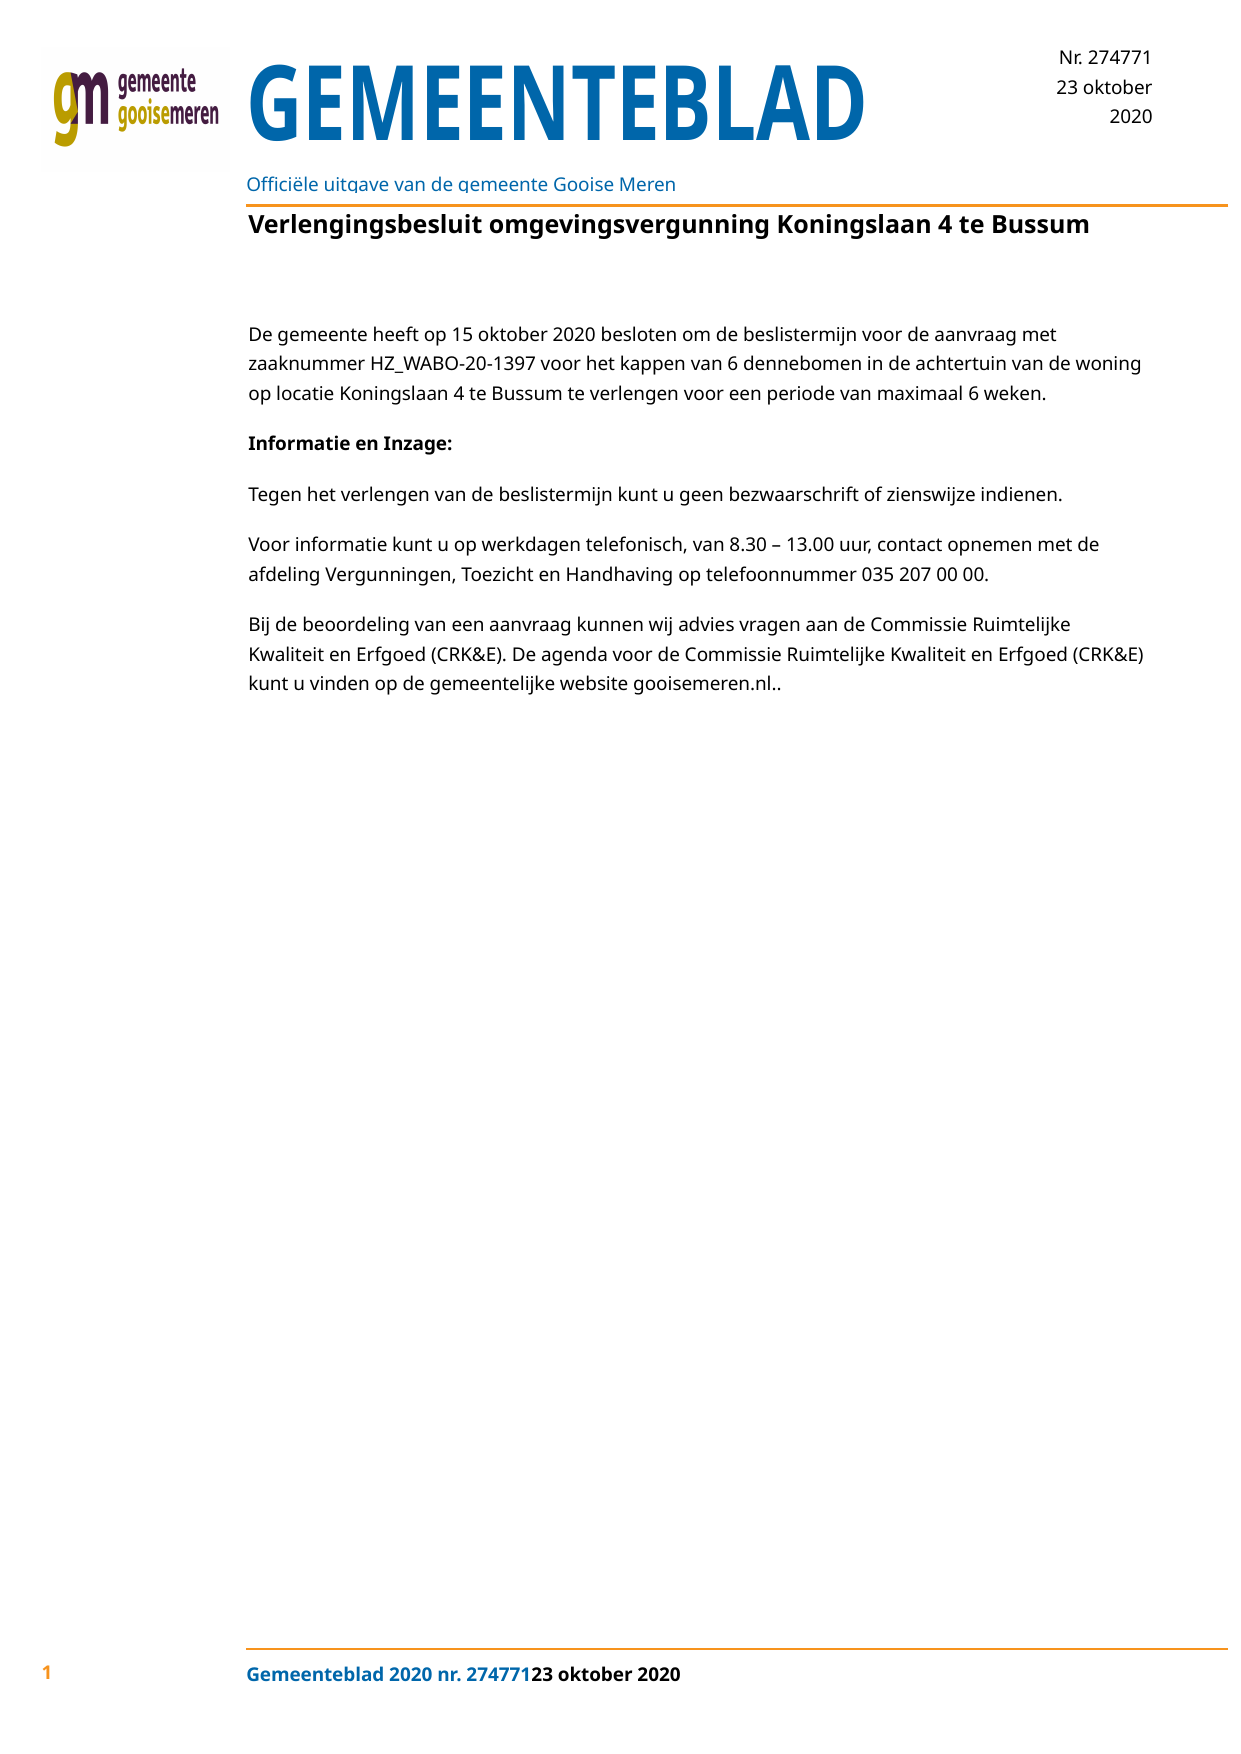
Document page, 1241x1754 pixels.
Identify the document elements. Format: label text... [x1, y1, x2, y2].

picture [41, 47, 231, 172]
text De gemeente heeft op 15 oktober 2020 besloten om de beslistermijn voor de aanvraag met zaaknummer HZ_WABO-20-1397 voor het kappen van 6 dennebomen in de achtertuin van de woning op locatie Koningslaan 4 te Bussum te verlengen voor een periode van maximaal 6 weken. [248, 321, 1152, 406]
text Voor informatie kunt u op werkdagen telefonisch, van 8.30 – 13.00 uur, contact opnemen met de afdeling Vergunningen, Toezicht en Handhaving op telefoonnummer 035 207 00 00. [248, 531, 1152, 586]
text Verlengingsbesluit omgevingsvergunning Koningslaan 4 te Bussum [248, 207, 1152, 241]
text Informatie en Inzage: [248, 430, 1152, 456]
text Bij de beoordeling van een aanvraag kunnen wij advies vragen aan de Commissie Ruimtelijke Kwaliteit en Erfgoed (CRK&E). De agenda voor de Commissie Ruimtelijke Kwaliteit en Erfgoed (CRK&E) kunt u vinden op de gemeentelijke website gooisemeren.nl.. [248, 611, 1152, 696]
text Tegen het verlengen van de beslistermijn kunt u geen bezwaarschrift of zienswijze indienen. [248, 481, 1152, 506]
